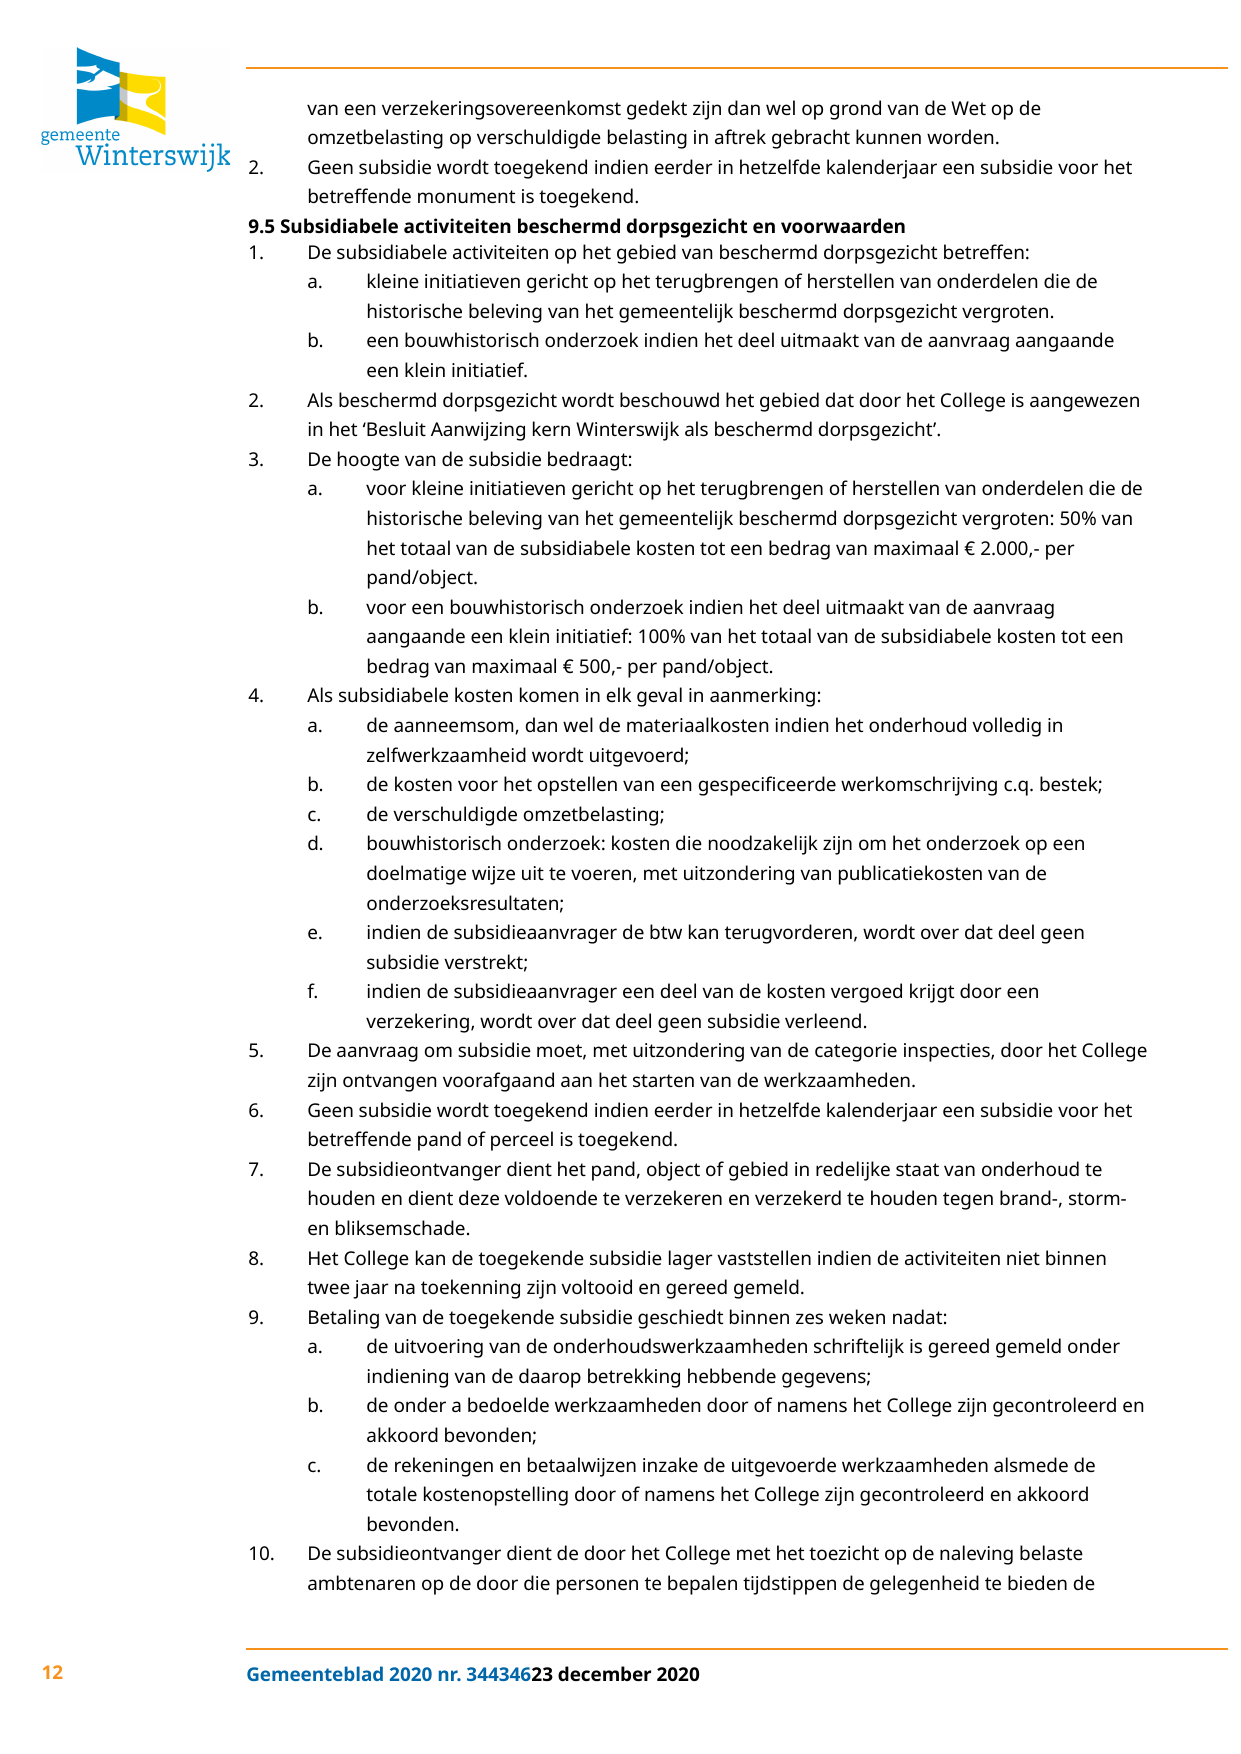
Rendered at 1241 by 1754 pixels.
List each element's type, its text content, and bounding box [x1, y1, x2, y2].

list Als subsidiabele kosten komen in elk geval in aanmerking: [248, 683, 1152, 708]
list de kosten voor het opstellen van een gespecificeerde werkomschrijving c.q. bestek; [307, 771, 1152, 797]
list de aanneemsom, dan wel de materiaalkosten indien het onderhoud volledig in zelfwerkzaamheid wordt uitgevoerd; [307, 712, 1152, 767]
list Als beschermd dorpsgezicht wordt beschouwd het gebied dat door het College is aangewezen in het ‘Besluit Aanwijzing kern Winterswijk als beschermd dorpsgezicht’. [248, 387, 1152, 442]
list De aanvraag om subsidie moet, met uitzondering van de categorie inspecties, door het College zijn ontvangen voorafgaand aan het starten van de werkzaamheden. [248, 1038, 1152, 1093]
list voor kleine initiatieven gericht op het terugbrengen of herstellen van onderdelen die de historische beleving van het gemeentelijk beschermd dorpsgezicht vergroten: 50% van het totaal van de subsidiabele kosten tot een bedrag van maximaal € 2.000,- per pand/object. [307, 476, 1152, 590]
list indien de subsidieaanvrager de btw kan terugvorderen, wordt over dat deel geen subsidie verstrekt; [307, 919, 1152, 974]
list de onder a bedoelde werkzaamheden door of namens het College zijn gecontroleerd en akkoord bevonden; [307, 1393, 1152, 1448]
list De subsidieontvanger dient het pand, object of gebied in redelijke staat van onderhoud te houden en dient deze voldoende te verzekeren en verzekerd te houden tegen brand-, storm- en bliksemschade. [248, 1156, 1152, 1241]
list de uitvoering van de onderhoudswerkzaamheden schriftelijk is gereed gemeld onder indiening van de daarop betrekking hebbende gegevens; [307, 1333, 1152, 1389]
list Geen subsidie wordt toegekend indien eerder in hetzelfde kalenderjaar een subsidie voor het betreffende monument is toegekend. [248, 154, 1152, 209]
list van een verzekeringsovereenkomst gedekt zijn dan wel op grond van de Wet op de omzetbelasting op verschuldigde belasting in aftrek gebracht kunnen worden. [248, 95, 1152, 150]
list kleine initiatieven gericht op het terugbrengen of herstellen van onderdelen die de historische beleving van het gemeentelijk beschermd dorpsgezicht vergroten. [307, 268, 1152, 324]
list Het College kan de toegekende subsidie lager vaststellen indien de activiteiten niet binnen twee jaar na toekenning zijn voltooid en gereed gemeld. [248, 1245, 1152, 1300]
list voor een bouwhistorisch onderzoek indien het deel uitmaakt van de aanvraag aangaande een klein initiatief: 100% van het totaal van de subsidiabele kosten tot een bedrag van maximaal € 500,- per pand/object. [307, 594, 1152, 679]
list bouwhistorisch onderzoek: kosten die noodzakelijk zijn om het onderzoek op een doelmatige wijze uit te voeren, met uitzondering van publicatiekosten van de onderzoeksresultaten; [307, 831, 1152, 915]
list De subsidiabele activiteiten op het gebied van beschermd dorpsgezicht betreffen: [248, 239, 1152, 264]
list een bouwhistorisch onderzoek indien het deel uitmaakt van de aanvraag aangaande een klein initiatief. [307, 328, 1152, 383]
list De hoogte van de subsidie bedraagt: [248, 446, 1152, 472]
list de verschuldigde omzetbelasting; [307, 801, 1152, 827]
picture [225, 153, 231, 162]
list Geen subsidie wordt toegekend indien eerder in hetzelfde kalenderjaar een subsidie voor het betreffende pand of perceel is toegekend. [248, 1097, 1152, 1152]
text 9.5 Subsidiabele activiteiten beschermd dorpsgezicht en voorwaarden [248, 213, 1152, 239]
list Betaling van de toegekende subsidie geschiedt binnen zes weken nadat: [248, 1304, 1152, 1329]
picture [41, 47, 231, 172]
list De subsidieontvanger dient de door het College met het toezicht op de naleving belaste ambtenaren op de door die personen te bepalen tijdstippen de gelegenheid te bieden de [248, 1541, 1152, 1596]
list de rekeningen en betaalwijzen inzake de uitgevoerde werkzaamheden alsmede de totale kostenopstelling door of namens het College zijn gecontroleerd en akkoord bevonden. [307, 1452, 1152, 1537]
list indien de subsidieaanvrager een deel van de kosten vergoed krijgt door een verzekering, wordt over dat deel geen subsidie verleend. [307, 978, 1152, 1034]
